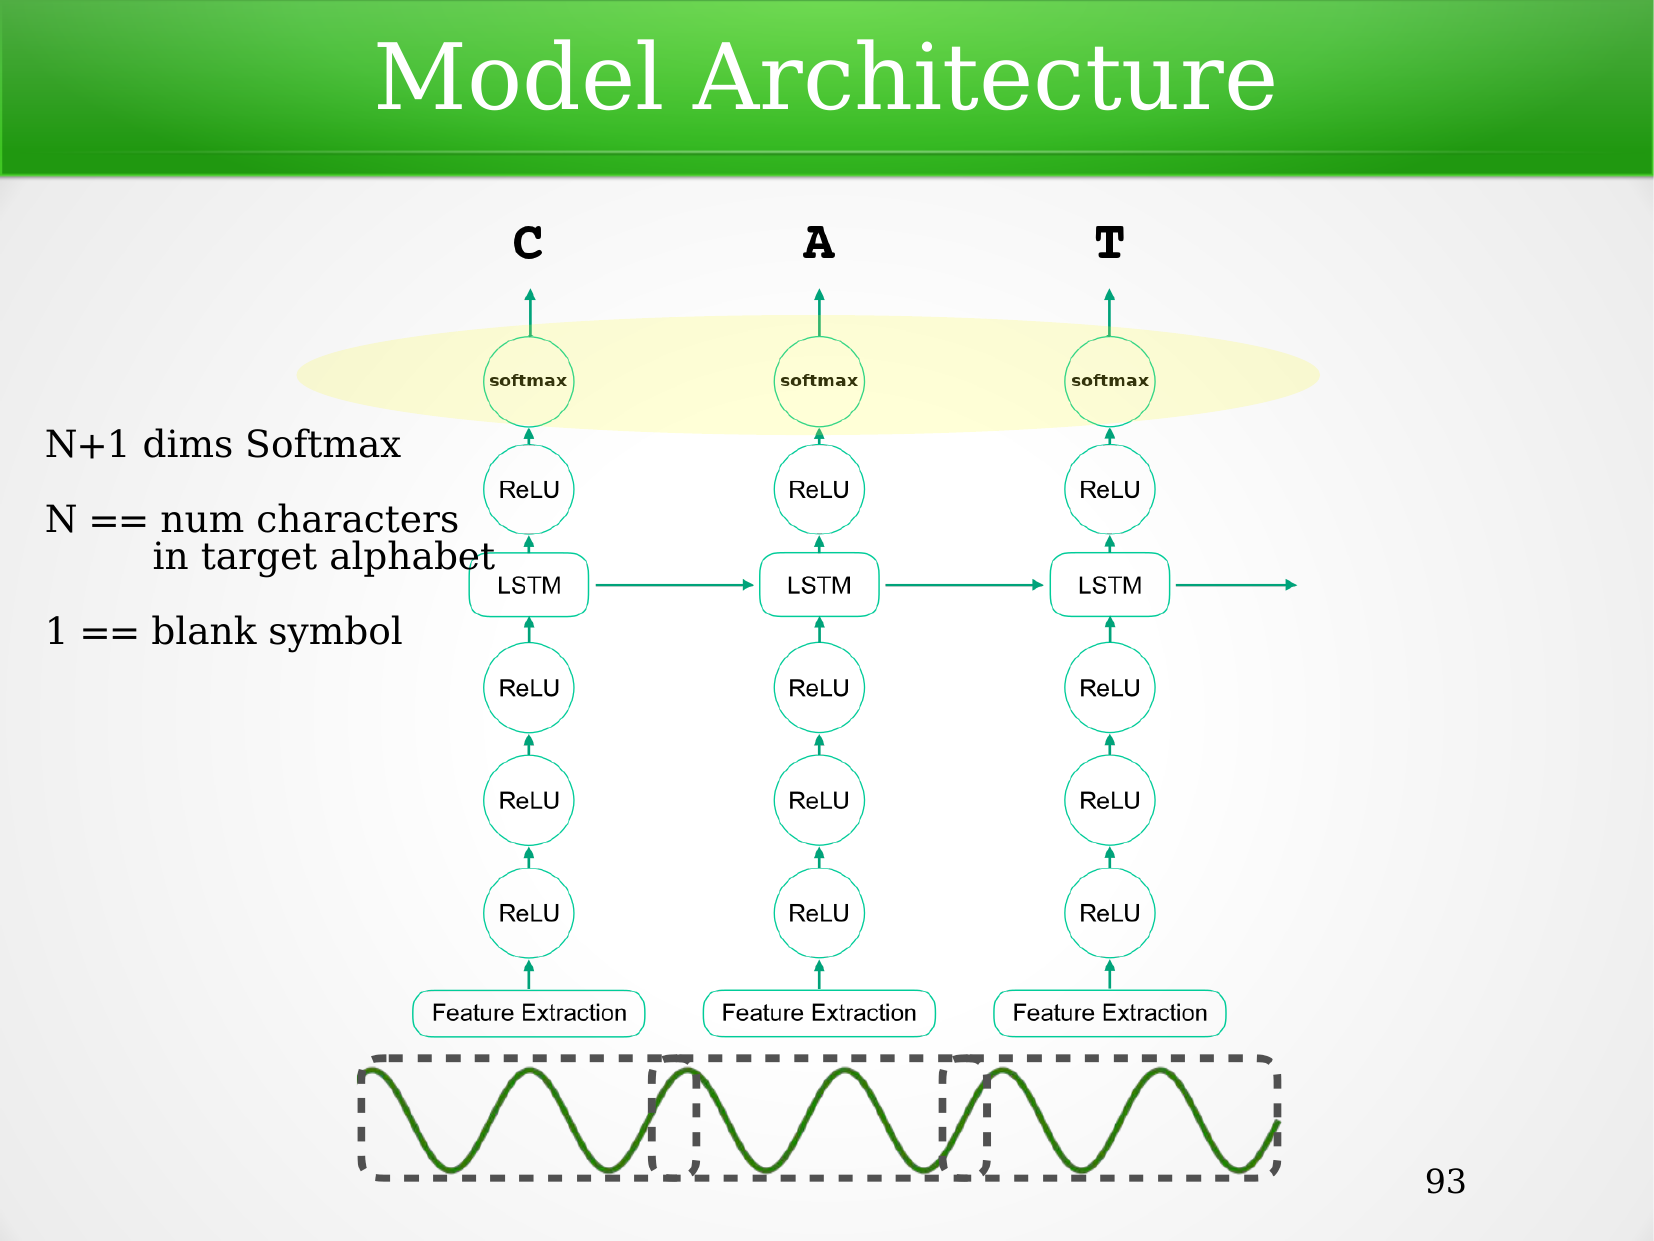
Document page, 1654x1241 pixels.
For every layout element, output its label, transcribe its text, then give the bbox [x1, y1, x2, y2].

title Model Architecture [82, 11, 1571, 154]
text_box [296, 315, 1321, 436]
text_box N+1 dims Softmax N == num characters in target alphabet 1 == blank symbol [30, 420, 526, 698]
picture [0, 0, 1654, 1241]
